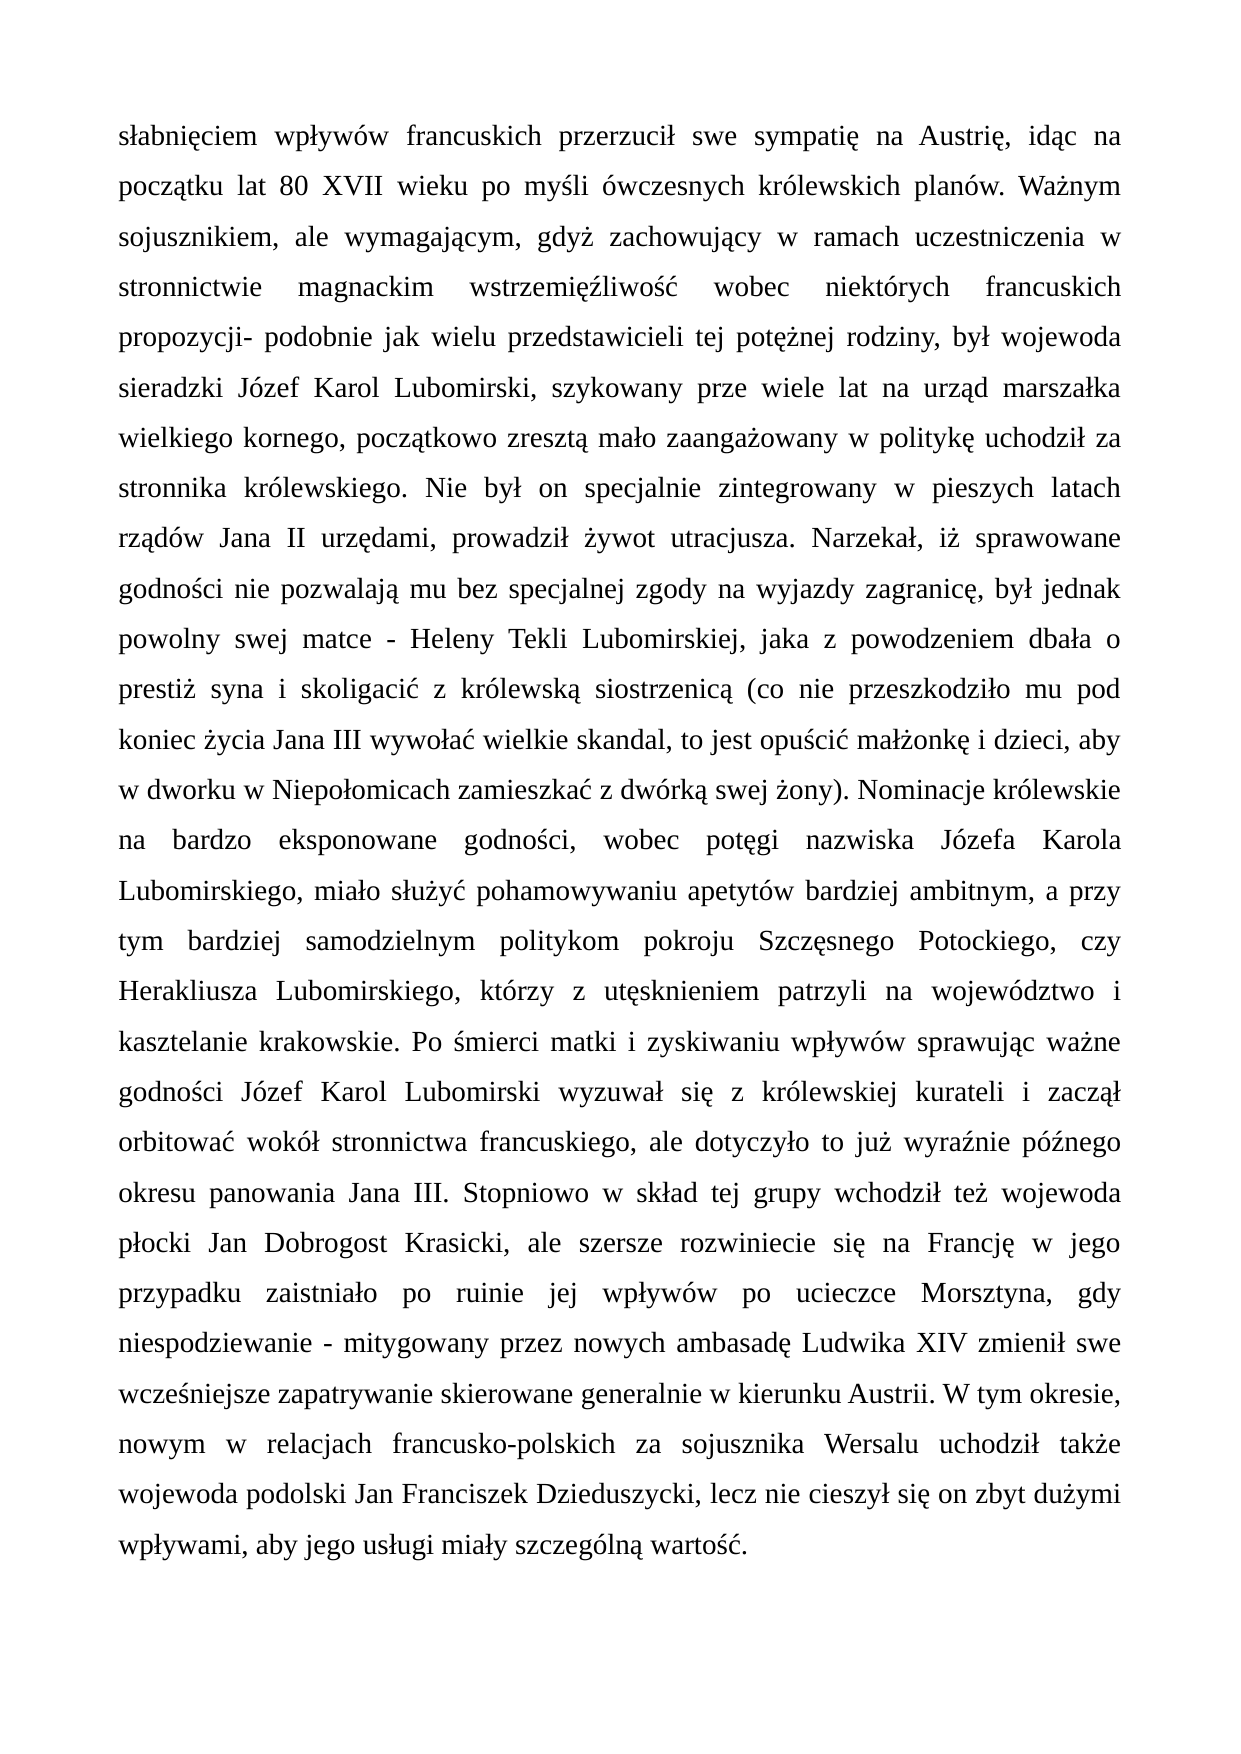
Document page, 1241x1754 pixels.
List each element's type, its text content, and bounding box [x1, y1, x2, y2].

text słabnięciem wpływów francuskich przerzucił swe sympatię na Austrię, idąc na początku lat 80 XVII wieku po myśli ówczesnych królewskich planów. Ważnym sojusznikiem, ale wymagającym, gdyż zachowujący w ramach uczestniczenia w stronnictwie magnackim wstrzemięźliwość wobec niektórych francuskich propozycji- podobnie jak wielu przedstawicieli tej potężnej rodziny, był wojewoda sieradzki Józef Karol Lubomirski, szykowany prze wiele lat na urząd marszałka wielkiego kornego, początkowo zresztą mało zaangażowany w politykę uchodził za stronnika królewskiego. Nie był on specjalnie zintegrowany w pieszych latach rządów Jana II urzędami, prowadził żywot utracjusza. Narzekał, iż sprawowane godności nie pozwalają mu bez specjalnej zgody na wyjazdy zagranicę, był jednak powolny swej matce - Heleny Tekli Lubomirskiej, jaka z powodzeniem dbała o prestiż syna i skoligacić z królewską siostrzenicą (co nie przeszkodziło mu pod koniec życia Jana III wywołać wielkie skandal, to jest opuścić małżonkę i dzieci, aby w dworku w Niepołomicach zamieszkać z dwórką swej żony). Nominacje królewskie na bardzo eksponowane godności, wobec potęgi nazwiska Józefa Karola Lubomirskiego, miało służyć pohamowywaniu apetytów bardziej ambitnym, a przy tym bardziej samodzielnym politykom pokroju Szczęsnego Potockiego, czy Herakliusza Lubomirskiego, którzy z utęsknieniem patrzyli na województwo i kasztelanie krakowskie. Po śmierci matki i zyskiwaniu wpływów sprawując ważne godności Józef Karol Lubomirski wyzuwał się z królewskiej kurateli i zaczął orbitować wokół stronnictwa francuskiego, ale dotyczyło to już wyraźnie późnego okresu panowania Jana III. Stopniowo w skład tej grupy wchodził też wojewoda płocki Jan Dobrogost Krasicki, ale szersze rozwiniecie się na Francję w jego przypadku zaistniało po ruinie jej wpływów po ucieczce Morsztyna, gdy niespodziewanie - mitygowany przez nowych ambasadę Ludwika XIV zmienił swe wcześniejsze zapatrywanie skierowane generalnie w kierunku Austrii. W tym okresie, nowym w relacjach francusko-polskich za sojusznika Wersalu uchodził także wojewoda podolski Jan Franciszek Dzieduszycki, lecz nie cieszył się on zbyt dużymi wpływami, aby jego usługi miały szczególną wartość. [118, 118, 1122, 1560]
